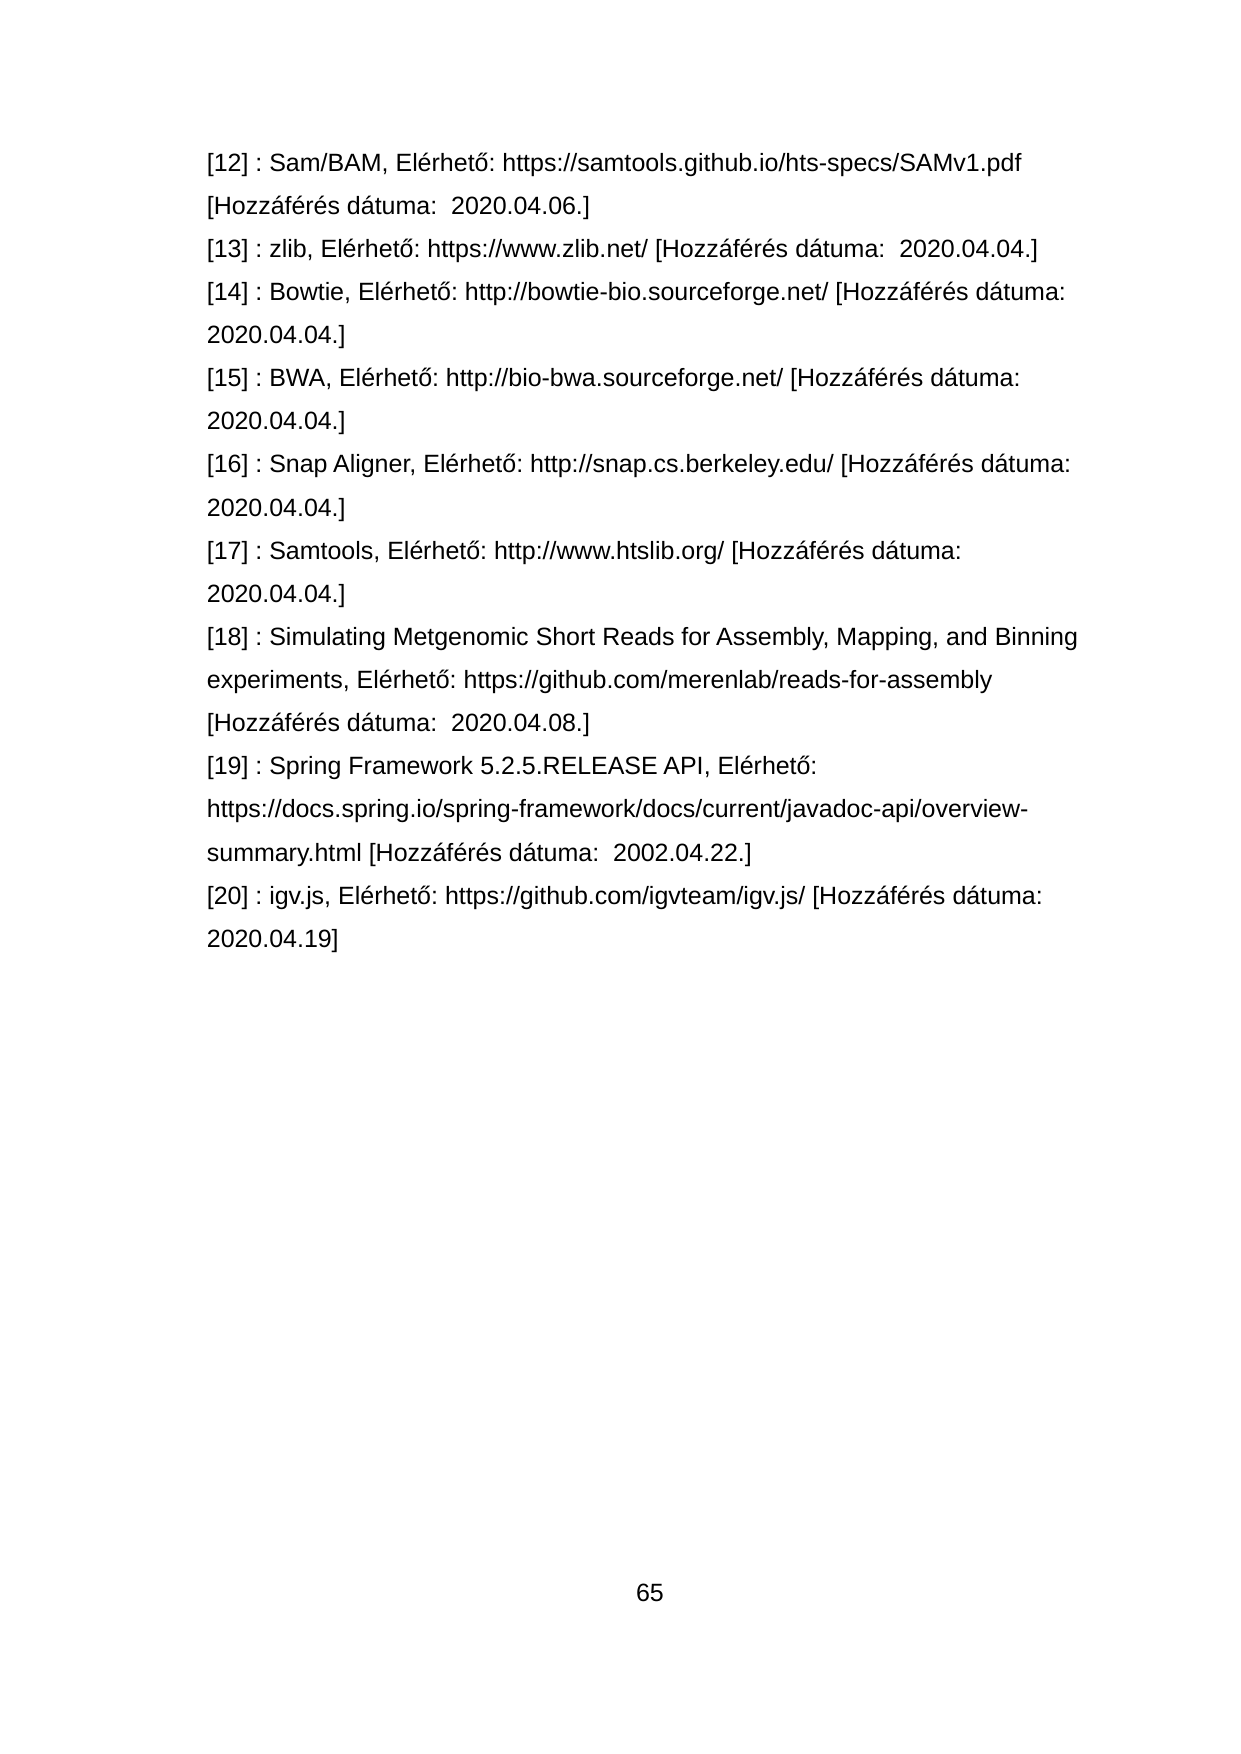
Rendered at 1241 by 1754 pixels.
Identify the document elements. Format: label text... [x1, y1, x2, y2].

text [15] : BWA, Elérhető: http://bio-bwa.sourceforge.net/ [Hozzáférés dátuma: 2020.04.04.] [207, 363, 1093, 435]
text [13] : zlib, Elérhető: https://www.zlib.net/ [Hozzáférés dátuma: 2020.04.04.] [207, 234, 1093, 263]
text [12] : Sam/BAM, Elérhető: https://samtools.github.io/hts-specs/SAMv1.pdf [Hozzáférés dátuma: 2020.04.06.] [207, 148, 1093, 219]
text [14] : Bowtie, Elérhető: http://bowtie-bio.sourceforge.net/ [Hozzáférés dátuma: 2020.04.04.] [207, 277, 1093, 349]
text [20] : igv.js, Elérhető: https://github.com/igvteam/igv.js/ [Hozzáférés dátuma: 2020.04.19] [207, 881, 1093, 953]
text [16] : Snap Aligner, Elérhető: http://snap.cs.berkeley.edu/ [Hozzáférés dátuma: 2020.04.04.] [207, 449, 1093, 521]
text [17] : Samtools, Elérhető: http://www.htslib.org/ [Hozzáférés dátuma: 2020.04.04.] [207, 536, 1093, 608]
text [18] : Simulating Metgenomic Short Reads for Assembly, Mapping, and Binning experiments, Elérhető: https://github.com/merenlab/reads-for-assembly [Hozzáférés dátuma: 2020.04.08.] [207, 622, 1093, 737]
text [19] : Spring Framework 5.2.5.RELEASE API, Elérhető: https://docs.spring.io/spring-framework/docs/current/javadoc-api/overview-summary.html [Hozzáférés dátuma: 2002.04.22.] [207, 751, 1093, 866]
